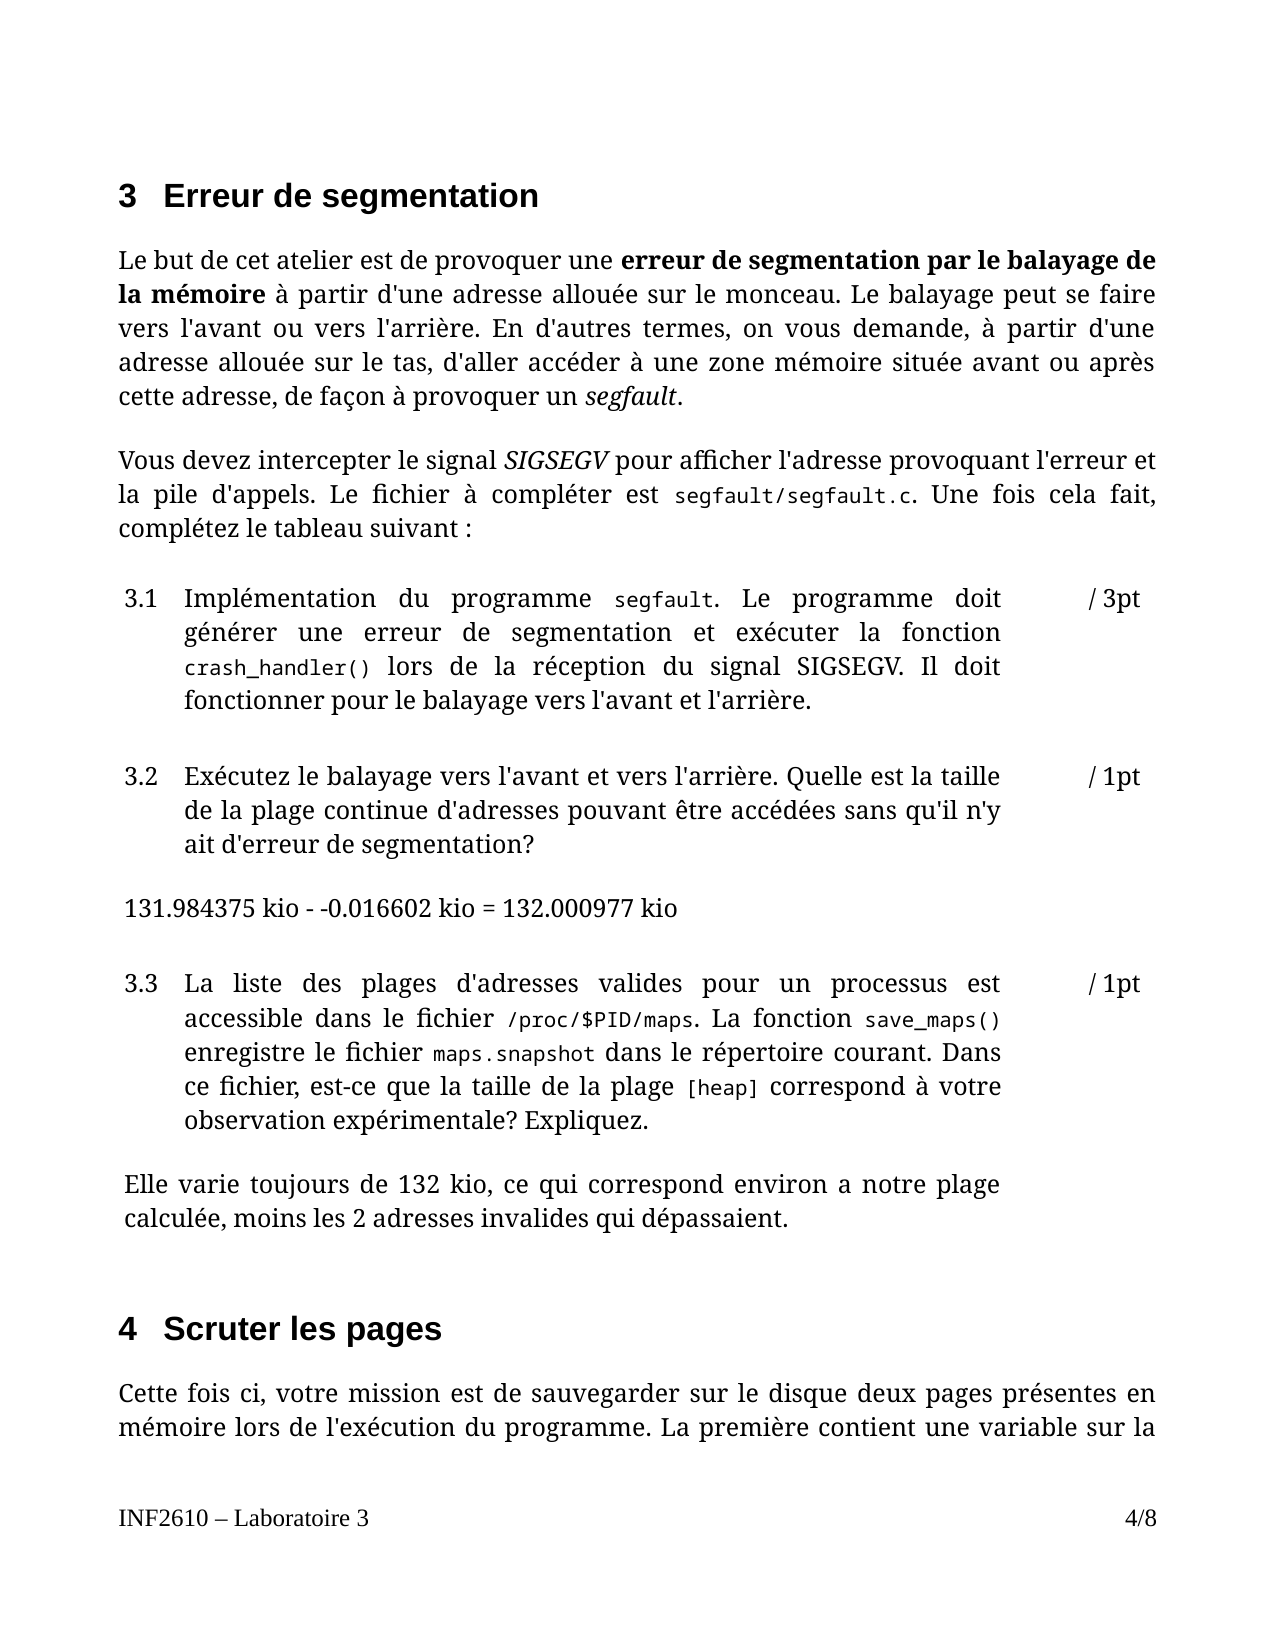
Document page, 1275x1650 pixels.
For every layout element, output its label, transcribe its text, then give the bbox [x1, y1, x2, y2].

text Vous devez intercepter le signal SIGSEGV pour afficher l'adresse provoquant l'erreur et la pile d'appels. Le fichier à compléter est segfault/segfault.c. Une fois cela fait, complétez le tableau suivant : [118, 443, 1157, 545]
text Le but de cet atelier est de provoquer une erreur de segmentation par le balayage de la mémoire à partir d'une adresse allouée sur le monceau. Le balayage peut se faire vers l'avant ou vers l'arrière. En d'autres termes, on vous demande, à partir d'une adresse allouée sur le tas, d'aller accéder à une zone mémoire située avant ou après cette adresse, de façon à provoquer un segfault. [118, 242, 1157, 413]
text Cette fois ci, votre mission est de sauvegarder sur le disque deux pages présentes en mémoire lors de l'exécution du programme. La première contient une variable sur la [118, 1375, 1157, 1443]
table_cell / 1pt [1077, 945, 1157, 1255]
table_cell Exécutez le balayage vers l'avant et vers l'arrière. Quelle est la taille de la plage continue d'adresses pouvant être accédées sans qu'il n'y ait d'erreur de segmentation? 131.984375 kio - -0.016602 kio = 132.000977 kio [118, 738, 1007, 945]
table_header [1008, 560, 1077, 738]
subtitle Erreur de segmentation [118, 176, 1157, 215]
table_header / 3pt [1077, 560, 1157, 738]
table_cell [1008, 945, 1077, 1255]
table_cell [1008, 738, 1077, 945]
table_header Implémentation du programme segfault. Le programme doit générer une erreur de segmentation et exécuter la fonction crash_handler() lors de la réception du signal SIGSEGV. Il doit fonctionner pour le balayage vers l'avant et l'arrière. [118, 560, 1007, 738]
table_cell La liste des plages d'adresses valides pour un processus est accessible dans le fichier /proc/$PID/maps. La fonction save_maps() enregistre le fichier maps.snapshot dans le répertoire courant. Dans ce fichier, est-ce que la taille de la plage [heap] correspond à votre observation expérimentale? Expliquez. Elle varie toujours de 132 kio, ce qui correspond environ a notre plage calculée, moins les 2 adresses invalides qui dépassaient. [118, 945, 1007, 1255]
table_cell / 1pt [1077, 738, 1157, 945]
subtitle Scruter les pages [118, 1309, 1157, 1348]
